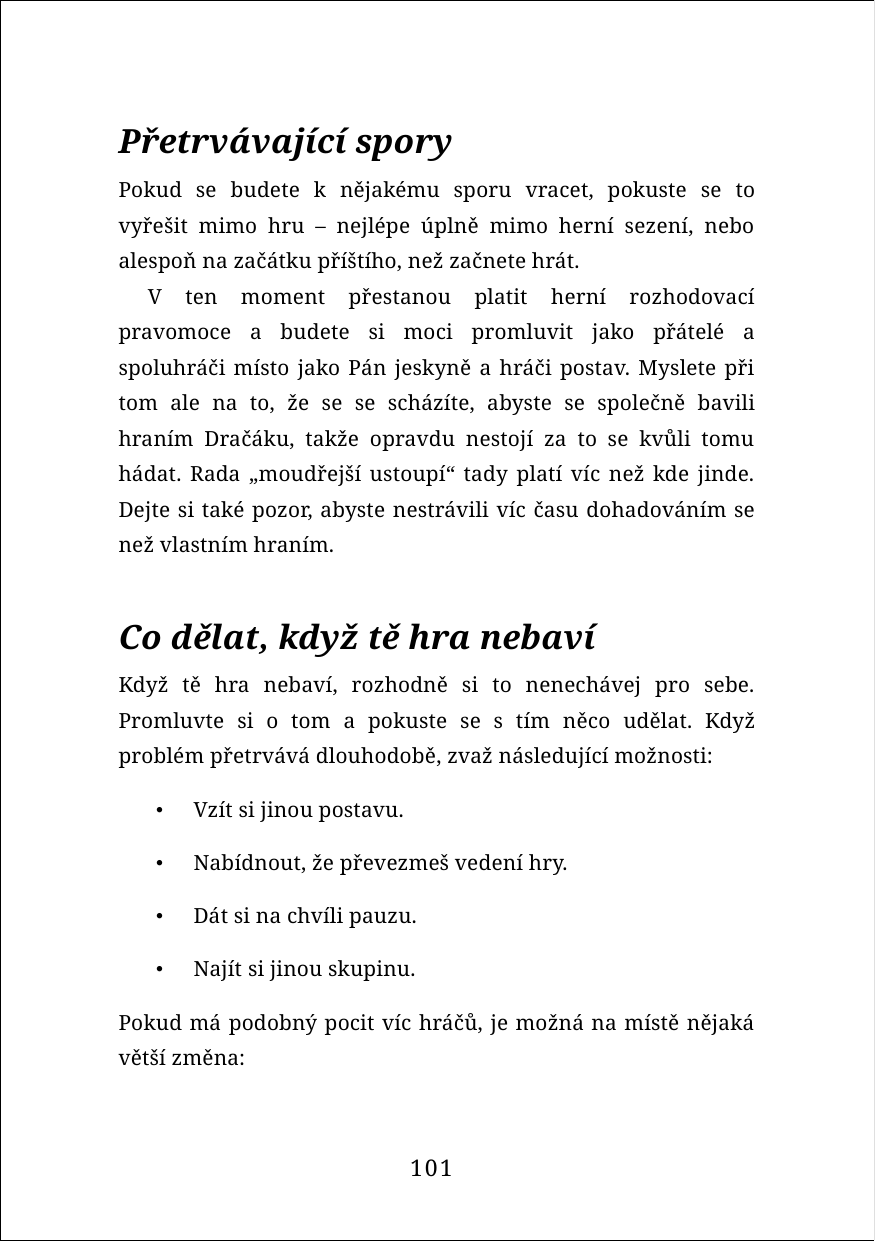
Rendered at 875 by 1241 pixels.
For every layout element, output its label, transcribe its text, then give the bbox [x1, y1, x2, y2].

text Pokud se budete k nějakému sporu vracet, pokuste se to vyřešit mimo hru – nejlépe úplně mimo herní sezení, nebo alespoň na začátku příštího, než začnete hrát. V ten moment přestanou platit herní rozhodovací pravomoce a budete si moci promluvit jako přátelé a spoluhráči místo jako Pán jeskyně a hráči postav. Myslete při tom ale na to, že se se scházíte, abyste se společně bavili hraním Dračáku, takže opravdu nestojí za to se kvůli tomu hádat. Rada „moudřejší ustoupí“ tady platí víc než kde jinde. Dejte si také pozor, abyste nestrávili víc času dohadováním se než vlastním hraním. [118, 175, 756, 559]
text Pokud má podobný pocit víc hráčů, je možná na místě nějaká větší změna: [118, 1008, 756, 1072]
subtitle Co dělat, když tě hra nebaví [118, 613, 756, 659]
list Nabídnout, že převezmeš vedení hry. [156, 848, 756, 877]
list Vzít si jinou postavu. [156, 795, 756, 823]
list Najít si jinou skupinu. [156, 954, 756, 983]
text Když tě hra nebaví, rozhodně si to nenechávej pro sebe. Promluvte si o tom a pokuste se s tím něco udělat. Když problém přetrvává dlouhodobě, zvaž následující možnosti: [118, 671, 756, 770]
subtitle Přetrvávající spory [118, 118, 756, 164]
list Dát si na chvíli pauzu. [156, 901, 756, 930]
